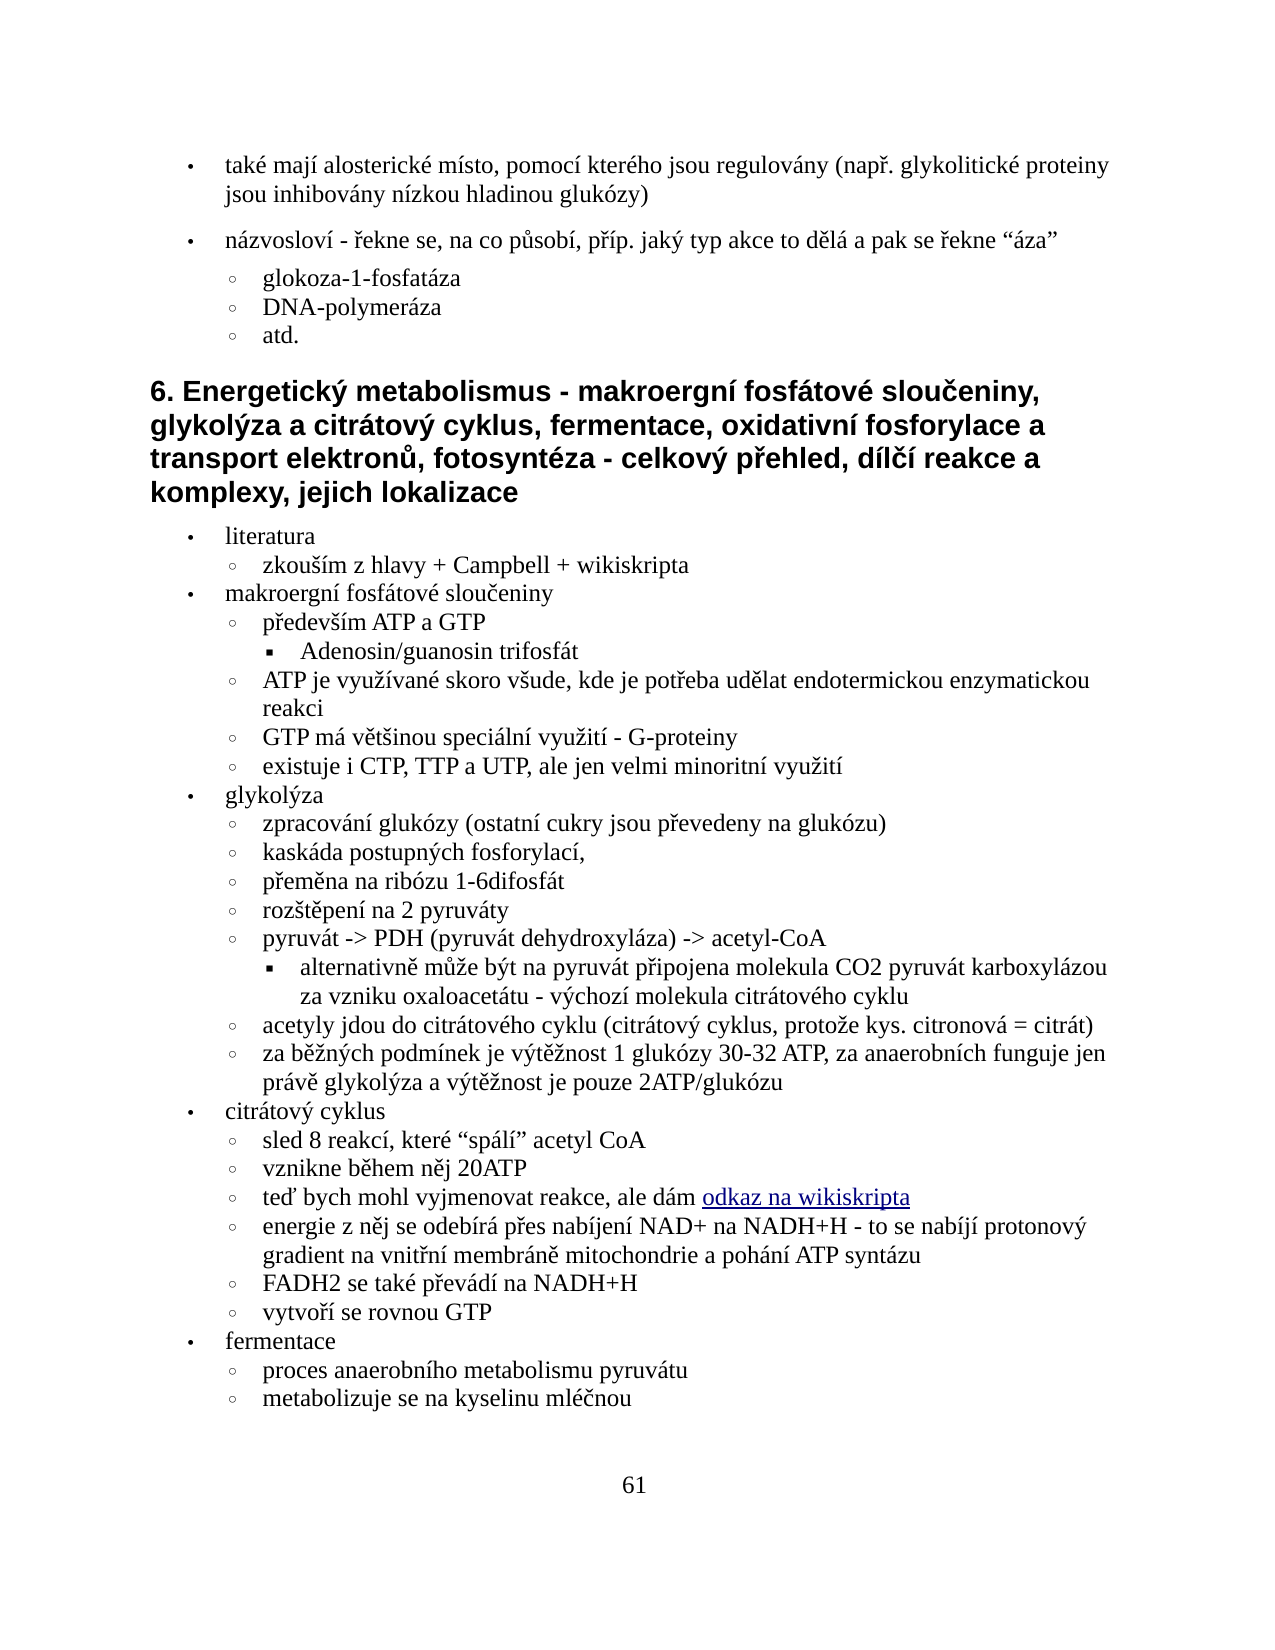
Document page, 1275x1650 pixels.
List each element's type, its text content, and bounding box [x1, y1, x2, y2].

list vytvoří se rovnou GTP [225, 1297, 1125, 1326]
list za běžných podmínek je výtěžnost 1 glukózy 30-32 ATP, za anaerobních funguje jen právě glykolýza a výtěžnost je pouze 2ATP/glukózu [225, 1038, 1125, 1096]
list zkouším z hlavy + Campbell + wikiskripta [225, 550, 1125, 578]
list přeměna na ribózu 1-6difosfát [225, 866, 1125, 895]
list alternativně může být na pyruvát připojena molekula CO2 pyruvát karboxylázou za vzniku oxaloacetátu - výchozí molekula citrátového cyklu [262, 952, 1125, 1010]
list kaskáda postupných fosforylací, [225, 837, 1125, 866]
list pyruvát -> PDH (pyruvát dehydroxyláza) -> acetyl-CoA [225, 923, 1125, 952]
list existuje i CTP, TTP a UTP, ale jen velmi minoritní využití [225, 751, 1125, 780]
list energie z něj se odebírá přes nabíjení NAD+ na NADH+H - to se nabíjí protonový gradient na vnitřní membráně mitochondrie a pohání ATP syntázu [225, 1211, 1125, 1268]
list vznikne během něj 20ATP [225, 1153, 1125, 1182]
list ATP je využívané skoro všude, kde je potřeba udělat endotermickou enzymatickou reakci [225, 665, 1125, 722]
list acetyly jdou do citrátového cyklu (citrátový cyklus, protože kys. citronová = citrát) [225, 1010, 1125, 1038]
list glykolýza [187, 780, 1125, 808]
list názvosloví - řekne se, na co působí, příp. jaký typ akce to dělá a pak se řekne “áza” [187, 225, 1125, 254]
list FADH2 se také převádí na NADH+H [225, 1268, 1125, 1297]
list Adenosin/guanosin trifosfát [262, 636, 1125, 665]
list především ATP a GTP [225, 607, 1125, 636]
list DNA-polymeráza [225, 292, 1125, 321]
list makroergní fosfátové sloučeniny [187, 578, 1125, 607]
list rozštěpení na 2 pyruváty [225, 895, 1125, 923]
list GTP má většinou speciální využití - G-proteiny [225, 722, 1125, 751]
list teď bych mohl vyjmenovat reakce, ale dám odkaz na wikiskripta [225, 1182, 1125, 1211]
list citrátový cyklus [187, 1096, 1125, 1125]
list atd. [225, 321, 1125, 349]
subtitle 6. Energetický metabolismus - makroergní fosfátové sloučeniny, glykolýza a citrátový cyklus, fermentace, oxidativní fosforylace a transport elektronů, fotosyntéza - celkový přehled, dílčí reakce a komplexy, jejich lokalizace [150, 374, 1125, 508]
list také mají alosterické místo, pomocí kterého jsou regulovány (např. glykolitické proteiny jsou inhibovány nízkou hladinou glukózy) [187, 150, 1125, 207]
list literatura [187, 521, 1125, 550]
list zpracování glukózy (ostatní cukry jsou převedeny na glukózu) [225, 808, 1125, 837]
list proces anaerobního metabolismu pyruvátu [225, 1355, 1125, 1383]
list glokoza-1-fosfatáza [225, 263, 1125, 292]
list metabolizuje se na kyselinu mléčnou [225, 1383, 1125, 1412]
list sled 8 reakcí, které “spálí” acetyl CoA [225, 1125, 1125, 1153]
list fermentace [187, 1326, 1125, 1355]
